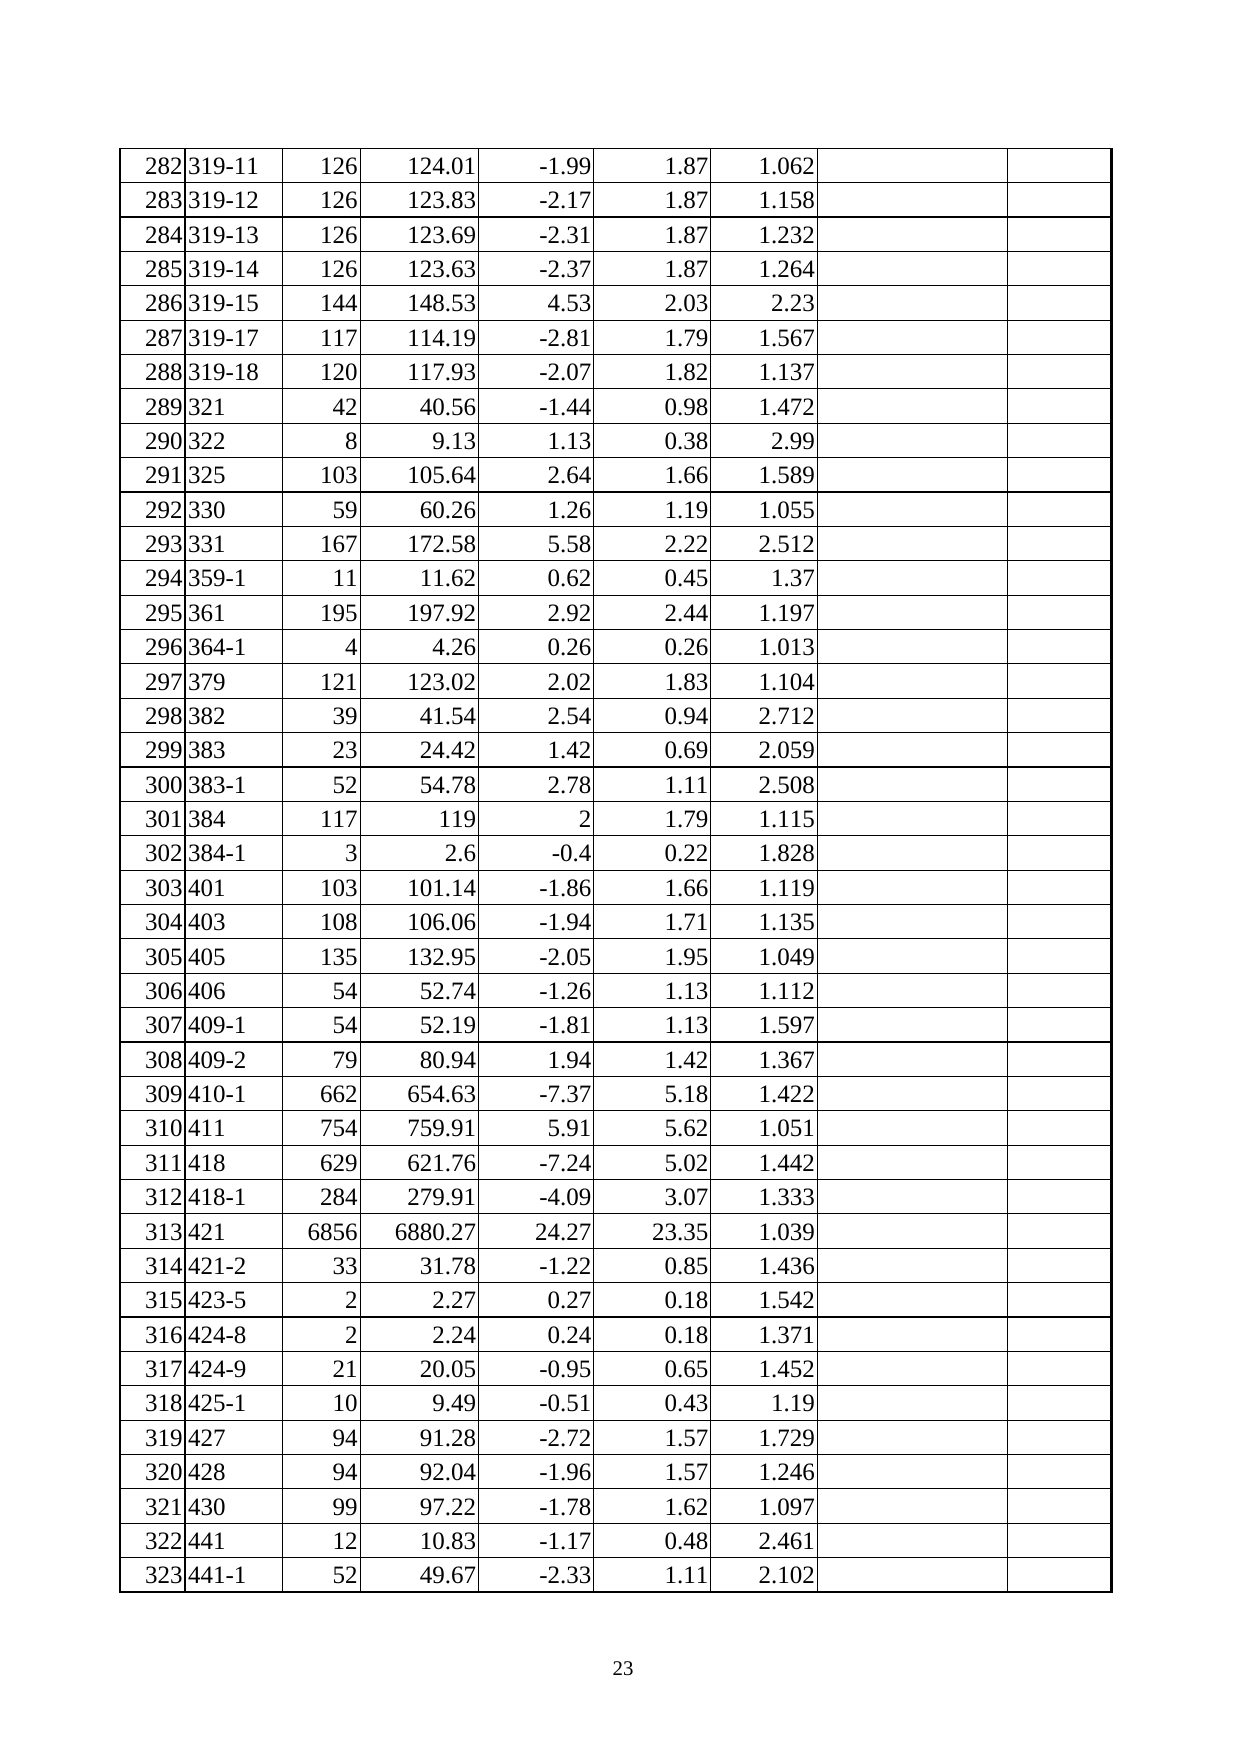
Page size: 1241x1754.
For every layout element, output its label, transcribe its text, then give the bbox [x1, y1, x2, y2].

table_cell 654.63 [361, 1077, 478, 1110]
table_cell 1.13 [479, 424, 593, 457]
table_cell 1.11 [594, 1558, 710, 1591]
table_cell [818, 1214, 1007, 1248]
table_cell [1008, 424, 1110, 457]
table_cell 294 [121, 561, 184, 594]
table_cell 79 [283, 1043, 360, 1076]
table_cell 364-1 [186, 630, 282, 663]
table_cell 418-1 [186, 1180, 282, 1213]
table_cell 126 [283, 218, 360, 251]
table_cell 1.94 [479, 1043, 593, 1076]
table_cell -1.26 [479, 974, 593, 1007]
table_cell [818, 458, 1007, 491]
table_cell 1.729 [711, 1421, 817, 1454]
table_cell 1.062 [711, 149, 817, 182]
table_cell [1008, 1111, 1110, 1144]
table_cell 108 [283, 905, 360, 938]
table_cell [818, 355, 1007, 388]
table_cell 2 [283, 1283, 360, 1316]
table_cell 1.013 [711, 630, 817, 663]
table_cell 1.158 [711, 183, 817, 216]
table_cell 289 [121, 389, 184, 423]
table_cell 126 [283, 183, 360, 216]
table_cell 1.197 [711, 596, 817, 629]
table_cell 1.039 [711, 1214, 817, 1248]
table_cell [1008, 871, 1110, 904]
table_cell 1.367 [711, 1043, 817, 1076]
table_cell 39 [283, 699, 360, 732]
table_cell [1008, 1318, 1110, 1351]
table_cell [1008, 664, 1110, 698]
table_cell [1008, 1077, 1110, 1110]
table_cell 0.22 [594, 836, 710, 869]
table_cell 282 [121, 149, 184, 182]
table_cell 316 [121, 1318, 184, 1351]
table_cell 0.18 [594, 1318, 710, 1351]
table_cell 0.18 [594, 1283, 710, 1316]
table_cell 302 [121, 836, 184, 869]
table_cell 305 [121, 939, 184, 973]
table_cell 172.58 [361, 527, 478, 560]
table_cell 5.62 [594, 1111, 710, 1144]
table_cell 49.67 [361, 1558, 478, 1591]
table_cell 2.27 [361, 1283, 478, 1316]
table_cell 11 [283, 561, 360, 594]
table_cell [818, 389, 1007, 423]
table_cell 0.98 [594, 389, 710, 423]
table_cell -2.33 [479, 1558, 593, 1591]
table_cell -7.37 [479, 1077, 593, 1110]
table_cell 1.87 [594, 149, 710, 182]
table_cell 4 [283, 630, 360, 663]
table_cell 52.74 [361, 974, 478, 1007]
table_cell 1.119 [711, 871, 817, 904]
table_cell 12 [283, 1524, 360, 1557]
table_cell 296 [121, 630, 184, 663]
table_cell 123.69 [361, 218, 478, 251]
table_cell 754 [283, 1111, 360, 1144]
table_cell 1.83 [594, 664, 710, 698]
table_cell 101.14 [361, 871, 478, 904]
table_cell 325 [186, 458, 282, 491]
table_cell 1.42 [594, 1043, 710, 1076]
table_cell -1.44 [479, 389, 593, 423]
table_cell [1008, 355, 1110, 388]
table_cell 5.02 [594, 1146, 710, 1179]
table_cell 0.62 [479, 561, 593, 594]
table_cell -1.94 [479, 905, 593, 938]
table_cell 119 [361, 802, 478, 835]
table_cell -2.81 [479, 321, 593, 354]
table_cell [1008, 252, 1110, 285]
table_cell 1.137 [711, 355, 817, 388]
table_cell 286 [121, 286, 184, 319]
table_cell [818, 1352, 1007, 1385]
table_cell 425-1 [186, 1386, 282, 1419]
table_cell 1.13 [594, 1008, 710, 1041]
table_cell 322 [186, 424, 282, 457]
table_cell 52.19 [361, 1008, 478, 1041]
table_cell 383 [186, 733, 282, 766]
table_cell 310 [121, 1111, 184, 1144]
table_cell 304 [121, 905, 184, 938]
table_cell -1.96 [479, 1455, 593, 1488]
table_cell 1.95 [594, 939, 710, 973]
table_cell -2.05 [479, 939, 593, 973]
table_cell 0.85 [594, 1249, 710, 1282]
table_cell 94 [283, 1421, 360, 1454]
table_cell [818, 1421, 1007, 1454]
table_cell 2.92 [479, 596, 593, 629]
table_cell [1008, 286, 1110, 319]
table_cell 330 [186, 493, 282, 526]
table_cell 298 [121, 699, 184, 732]
table_cell [1008, 183, 1110, 216]
table_cell 1.828 [711, 836, 817, 869]
table_cell 401 [186, 871, 282, 904]
table_cell 427 [186, 1421, 282, 1454]
table_cell 120 [283, 355, 360, 388]
table_cell 0.65 [594, 1352, 710, 1385]
table_cell 97.22 [361, 1489, 478, 1523]
table_cell 311 [121, 1146, 184, 1179]
table_cell 126 [283, 252, 360, 285]
table_cell 3 [283, 836, 360, 869]
table_cell 331 [186, 527, 282, 560]
table_cell 3.07 [594, 1180, 710, 1213]
table_cell 121 [283, 664, 360, 698]
table_cell 384 [186, 802, 282, 835]
table_cell [818, 939, 1007, 973]
table_cell [1008, 1146, 1110, 1179]
table_cell 9.49 [361, 1386, 478, 1419]
table_cell 6880.27 [361, 1214, 478, 1248]
table_cell 1.87 [594, 252, 710, 285]
table_cell 411 [186, 1111, 282, 1144]
table_cell [818, 561, 1007, 594]
table_cell 2.6 [361, 836, 478, 869]
table_cell 126 [283, 149, 360, 182]
table_cell [818, 424, 1007, 457]
table_cell [1008, 939, 1110, 973]
table_cell 430 [186, 1489, 282, 1523]
table_cell 1.79 [594, 802, 710, 835]
table_cell 59 [283, 493, 360, 526]
table_cell 31.78 [361, 1249, 478, 1282]
table_cell 106.06 [361, 905, 478, 938]
table_cell [818, 630, 1007, 663]
table_cell 621.76 [361, 1146, 478, 1179]
table_cell [1008, 1008, 1110, 1041]
table_cell 2.64 [479, 458, 593, 491]
table_cell 2.44 [594, 596, 710, 629]
table_cell 10 [283, 1386, 360, 1419]
table_cell [1008, 389, 1110, 423]
table_cell 629 [283, 1146, 360, 1179]
table_cell 1.597 [711, 1008, 817, 1041]
table_cell 300 [121, 768, 184, 801]
table_cell 1.333 [711, 1180, 817, 1213]
table_cell 0.94 [594, 699, 710, 732]
table_cell 99 [283, 1489, 360, 1523]
table_cell [1008, 1043, 1110, 1076]
table_cell 2.02 [479, 664, 593, 698]
table_cell -1.81 [479, 1008, 593, 1041]
table_cell 1.055 [711, 493, 817, 526]
table_cell 313 [121, 1214, 184, 1248]
table_cell 1.442 [711, 1146, 817, 1179]
table_cell 406 [186, 974, 282, 1007]
table_cell [818, 1043, 1007, 1076]
table_cell 424-9 [186, 1352, 282, 1385]
table_cell 4.53 [479, 286, 593, 319]
table_cell 361 [186, 596, 282, 629]
table_cell -0.51 [479, 1386, 593, 1419]
table_cell -2.17 [479, 183, 593, 216]
table_cell 1.589 [711, 458, 817, 491]
table_cell 144 [283, 286, 360, 319]
table_cell [1008, 1214, 1110, 1248]
table_cell 1.13 [594, 974, 710, 1007]
table_cell 33 [283, 1249, 360, 1282]
table_cell 317 [121, 1352, 184, 1385]
table_cell 2.22 [594, 527, 710, 560]
table_cell 421 [186, 1214, 282, 1248]
table_cell [1008, 1455, 1110, 1488]
table_cell 2.99 [711, 424, 817, 457]
table_cell 4.26 [361, 630, 478, 663]
table_cell 1.135 [711, 905, 817, 938]
table_cell 54.78 [361, 768, 478, 801]
table_cell 1.42 [479, 733, 593, 766]
table_cell 80.94 [361, 1043, 478, 1076]
table_cell [1008, 1386, 1110, 1419]
table_cell 0.45 [594, 561, 710, 594]
table_cell 303 [121, 871, 184, 904]
table_cell 197.92 [361, 596, 478, 629]
table_cell 1.452 [711, 1352, 817, 1385]
table_cell 1.66 [594, 458, 710, 491]
table_cell 1.422 [711, 1077, 817, 1110]
table_cell 297 [121, 664, 184, 698]
table_cell -7.24 [479, 1146, 593, 1179]
table_cell 117.93 [361, 355, 478, 388]
table_cell 2.23 [711, 286, 817, 319]
table_cell 319 [121, 1421, 184, 1454]
table_cell 94 [283, 1455, 360, 1488]
table_cell 285 [121, 252, 184, 285]
table_cell 117 [283, 802, 360, 835]
table_cell [1008, 1352, 1110, 1385]
table_cell -1.99 [479, 149, 593, 182]
table_cell 315 [121, 1283, 184, 1316]
table_cell 1.264 [711, 252, 817, 285]
table_cell [818, 1558, 1007, 1591]
table_cell 24.42 [361, 733, 478, 766]
table_cell 124.01 [361, 149, 478, 182]
table_cell 24.27 [479, 1214, 593, 1248]
table_cell 1.19 [711, 1386, 817, 1419]
table_cell 148.53 [361, 286, 478, 319]
table_cell 319-11 [186, 149, 282, 182]
table_cell [1008, 218, 1110, 251]
table_cell 312 [121, 1180, 184, 1213]
table_cell 11.62 [361, 561, 478, 594]
table_cell 1.87 [594, 218, 710, 251]
table_cell -2.72 [479, 1421, 593, 1454]
table_cell -2.37 [479, 252, 593, 285]
table_cell 307 [121, 1008, 184, 1041]
table_cell [1008, 458, 1110, 491]
table_cell 319-15 [186, 286, 282, 319]
table_cell 383-1 [186, 768, 282, 801]
table_cell [818, 252, 1007, 285]
table_cell 409-1 [186, 1008, 282, 1041]
table_cell 379 [186, 664, 282, 698]
table_cell [1008, 527, 1110, 560]
table_cell [1008, 1421, 1110, 1454]
table_cell 52 [283, 768, 360, 801]
table_cell 301 [121, 802, 184, 835]
table_cell 135 [283, 939, 360, 973]
table_cell 2 [479, 802, 593, 835]
table_cell 299 [121, 733, 184, 766]
table_cell [1008, 733, 1110, 766]
table_cell [818, 974, 1007, 1007]
table_cell 284 [283, 1180, 360, 1213]
table_cell 319-17 [186, 321, 282, 354]
table_cell [1008, 493, 1110, 526]
table_cell 195 [283, 596, 360, 629]
table_cell 10.83 [361, 1524, 478, 1557]
table_cell 662 [283, 1077, 360, 1110]
table_cell [1008, 149, 1110, 182]
table_cell 1.472 [711, 389, 817, 423]
table_cell 409-2 [186, 1043, 282, 1076]
table_cell 441 [186, 1524, 282, 1557]
table_cell [1008, 321, 1110, 354]
table_cell [1008, 596, 1110, 629]
table_cell 1.542 [711, 1283, 817, 1316]
table_cell [818, 1111, 1007, 1144]
table_cell [818, 218, 1007, 251]
table_cell 0.69 [594, 733, 710, 766]
table_cell -4.09 [479, 1180, 593, 1213]
table_cell 423-5 [186, 1283, 282, 1316]
table_cell 1.049 [711, 939, 817, 973]
table_cell 309 [121, 1077, 184, 1110]
table_cell 1.097 [711, 1489, 817, 1523]
table_cell 2.78 [479, 768, 593, 801]
table_cell 5.91 [479, 1111, 593, 1144]
table_cell 421-2 [186, 1249, 282, 1282]
table_cell 0.48 [594, 1524, 710, 1557]
table_cell 382 [186, 699, 282, 732]
table_cell 0.27 [479, 1283, 593, 1316]
table_cell 441-1 [186, 1558, 282, 1591]
table_cell 1.66 [594, 871, 710, 904]
table_cell [818, 664, 1007, 698]
table_cell [818, 596, 1007, 629]
table_cell [818, 768, 1007, 801]
table_cell [1008, 1524, 1110, 1557]
table_cell -1.17 [479, 1524, 593, 1557]
table_cell 322 [121, 1524, 184, 1557]
table_cell [818, 1146, 1007, 1179]
table_cell -2.31 [479, 218, 593, 251]
table_cell [1008, 630, 1110, 663]
table_cell [818, 871, 1007, 904]
table_cell 320 [121, 1455, 184, 1488]
table_cell 321 [186, 389, 282, 423]
table_cell [1008, 699, 1110, 732]
table_cell 359-1 [186, 561, 282, 594]
table_cell 2.059 [711, 733, 817, 766]
table_cell 52 [283, 1558, 360, 1591]
table_cell 1.371 [711, 1318, 817, 1351]
table_cell 284 [121, 218, 184, 251]
table_cell [818, 1386, 1007, 1419]
table_cell 21 [283, 1352, 360, 1385]
table_cell 123.83 [361, 183, 478, 216]
table_cell 319-18 [186, 355, 282, 388]
table_cell 1.79 [594, 321, 710, 354]
table_cell 292 [121, 493, 184, 526]
table_cell [818, 1318, 1007, 1351]
table_cell -0.95 [479, 1352, 593, 1385]
table_cell 23 [283, 733, 360, 766]
table_cell 2 [283, 1318, 360, 1351]
table_cell 23.35 [594, 1214, 710, 1248]
table_cell 2.461 [711, 1524, 817, 1557]
table_cell [818, 1524, 1007, 1557]
table_cell 384-1 [186, 836, 282, 869]
table_cell 2.712 [711, 699, 817, 732]
table_cell [818, 905, 1007, 938]
table_cell 2.102 [711, 1558, 817, 1591]
table_cell 1.37 [711, 561, 817, 594]
table_cell 405 [186, 939, 282, 973]
table_cell [1008, 905, 1110, 938]
table_cell 117 [283, 321, 360, 354]
table_cell 2.03 [594, 286, 710, 319]
table_cell [1008, 974, 1110, 1007]
table_cell [818, 321, 1007, 354]
table_cell 54 [283, 974, 360, 1007]
table_cell 123.63 [361, 252, 478, 285]
table_cell 287 [121, 321, 184, 354]
table_cell 321 [121, 1489, 184, 1523]
table_cell [818, 149, 1007, 182]
table_cell -1.78 [479, 1489, 593, 1523]
table_cell 403 [186, 905, 282, 938]
table_cell 60.26 [361, 493, 478, 526]
table_cell 0.38 [594, 424, 710, 457]
table_cell 42 [283, 389, 360, 423]
table_cell [1008, 802, 1110, 835]
table_cell [818, 802, 1007, 835]
table_cell 1.87 [594, 183, 710, 216]
table_cell [818, 1008, 1007, 1041]
table_cell 323 [121, 1558, 184, 1591]
table_cell 1.115 [711, 802, 817, 835]
table_cell 8 [283, 424, 360, 457]
table_cell [1008, 561, 1110, 594]
table_cell 1.57 [594, 1421, 710, 1454]
table_cell 92.04 [361, 1455, 478, 1488]
table_cell 2.508 [711, 768, 817, 801]
table_cell 314 [121, 1249, 184, 1282]
table_cell [818, 493, 1007, 526]
table_cell [818, 183, 1007, 216]
table_cell 295 [121, 596, 184, 629]
table_cell 291 [121, 458, 184, 491]
table_cell 290 [121, 424, 184, 457]
table_cell [818, 527, 1007, 560]
table_cell [1008, 1283, 1110, 1316]
table_cell 283 [121, 183, 184, 216]
table_cell 2.54 [479, 699, 593, 732]
table_cell 428 [186, 1455, 282, 1488]
table_cell 1.82 [594, 355, 710, 388]
table_cell [1008, 1249, 1110, 1282]
table_cell [818, 286, 1007, 319]
table_cell 424-8 [186, 1318, 282, 1351]
table_cell 2.24 [361, 1318, 478, 1351]
table_cell 306 [121, 974, 184, 1007]
table_cell 20.05 [361, 1352, 478, 1385]
table_cell 0.24 [479, 1318, 593, 1351]
table_cell 132.95 [361, 939, 478, 973]
table_cell 9.13 [361, 424, 478, 457]
table_cell 1.62 [594, 1489, 710, 1523]
table_cell 1.19 [594, 493, 710, 526]
table_cell 91.28 [361, 1421, 478, 1454]
table_cell [1008, 836, 1110, 869]
table_cell 293 [121, 527, 184, 560]
table_cell 1.71 [594, 905, 710, 938]
table_cell 759.91 [361, 1111, 478, 1144]
table_cell 1.104 [711, 664, 817, 698]
table_cell 0.26 [594, 630, 710, 663]
table_cell 40.56 [361, 389, 478, 423]
table_cell 308 [121, 1043, 184, 1076]
table_cell [1008, 768, 1110, 801]
table_cell 319-12 [186, 183, 282, 216]
table_cell 105.64 [361, 458, 478, 491]
table_cell [818, 1180, 1007, 1213]
table_cell 41.54 [361, 699, 478, 732]
table_cell [818, 1077, 1007, 1110]
table_cell 1.246 [711, 1455, 817, 1488]
table_cell 1.232 [711, 218, 817, 251]
table_cell 319-13 [186, 218, 282, 251]
table_cell 418 [186, 1146, 282, 1179]
table_cell 167 [283, 527, 360, 560]
table_cell [1008, 1180, 1110, 1213]
table_cell -2.07 [479, 355, 593, 388]
table_cell 1.567 [711, 321, 817, 354]
table_cell [818, 1489, 1007, 1523]
table_cell 318 [121, 1386, 184, 1419]
table_cell [1008, 1558, 1110, 1591]
table_cell -1.86 [479, 871, 593, 904]
table_cell 5.18 [594, 1077, 710, 1110]
table_cell 288 [121, 355, 184, 388]
table_cell 0.43 [594, 1386, 710, 1419]
table_cell 103 [283, 458, 360, 491]
table_cell 5.58 [479, 527, 593, 560]
table_cell [818, 733, 1007, 766]
table_cell 1.112 [711, 974, 817, 1007]
table_cell [1008, 1489, 1110, 1523]
table_cell 279.91 [361, 1180, 478, 1213]
table_cell 2.512 [711, 527, 817, 560]
table_cell 1.436 [711, 1249, 817, 1282]
table_cell 0.26 [479, 630, 593, 663]
table_cell 1.051 [711, 1111, 817, 1144]
table_cell [818, 1283, 1007, 1316]
table_cell [818, 699, 1007, 732]
table_cell 123.02 [361, 664, 478, 698]
table_cell 6856 [283, 1214, 360, 1248]
table_cell 114.19 [361, 321, 478, 354]
table_cell 103 [283, 871, 360, 904]
table_cell 1.11 [594, 768, 710, 801]
table_cell 410-1 [186, 1077, 282, 1110]
table_cell 1.26 [479, 493, 593, 526]
table_cell -0.4 [479, 836, 593, 869]
table_cell [818, 836, 1007, 869]
table_cell -1.22 [479, 1249, 593, 1282]
table_cell 54 [283, 1008, 360, 1041]
table_cell [818, 1249, 1007, 1282]
table_cell 319-14 [186, 252, 282, 285]
table_cell 1.57 [594, 1455, 710, 1488]
table_cell [818, 1455, 1007, 1488]
